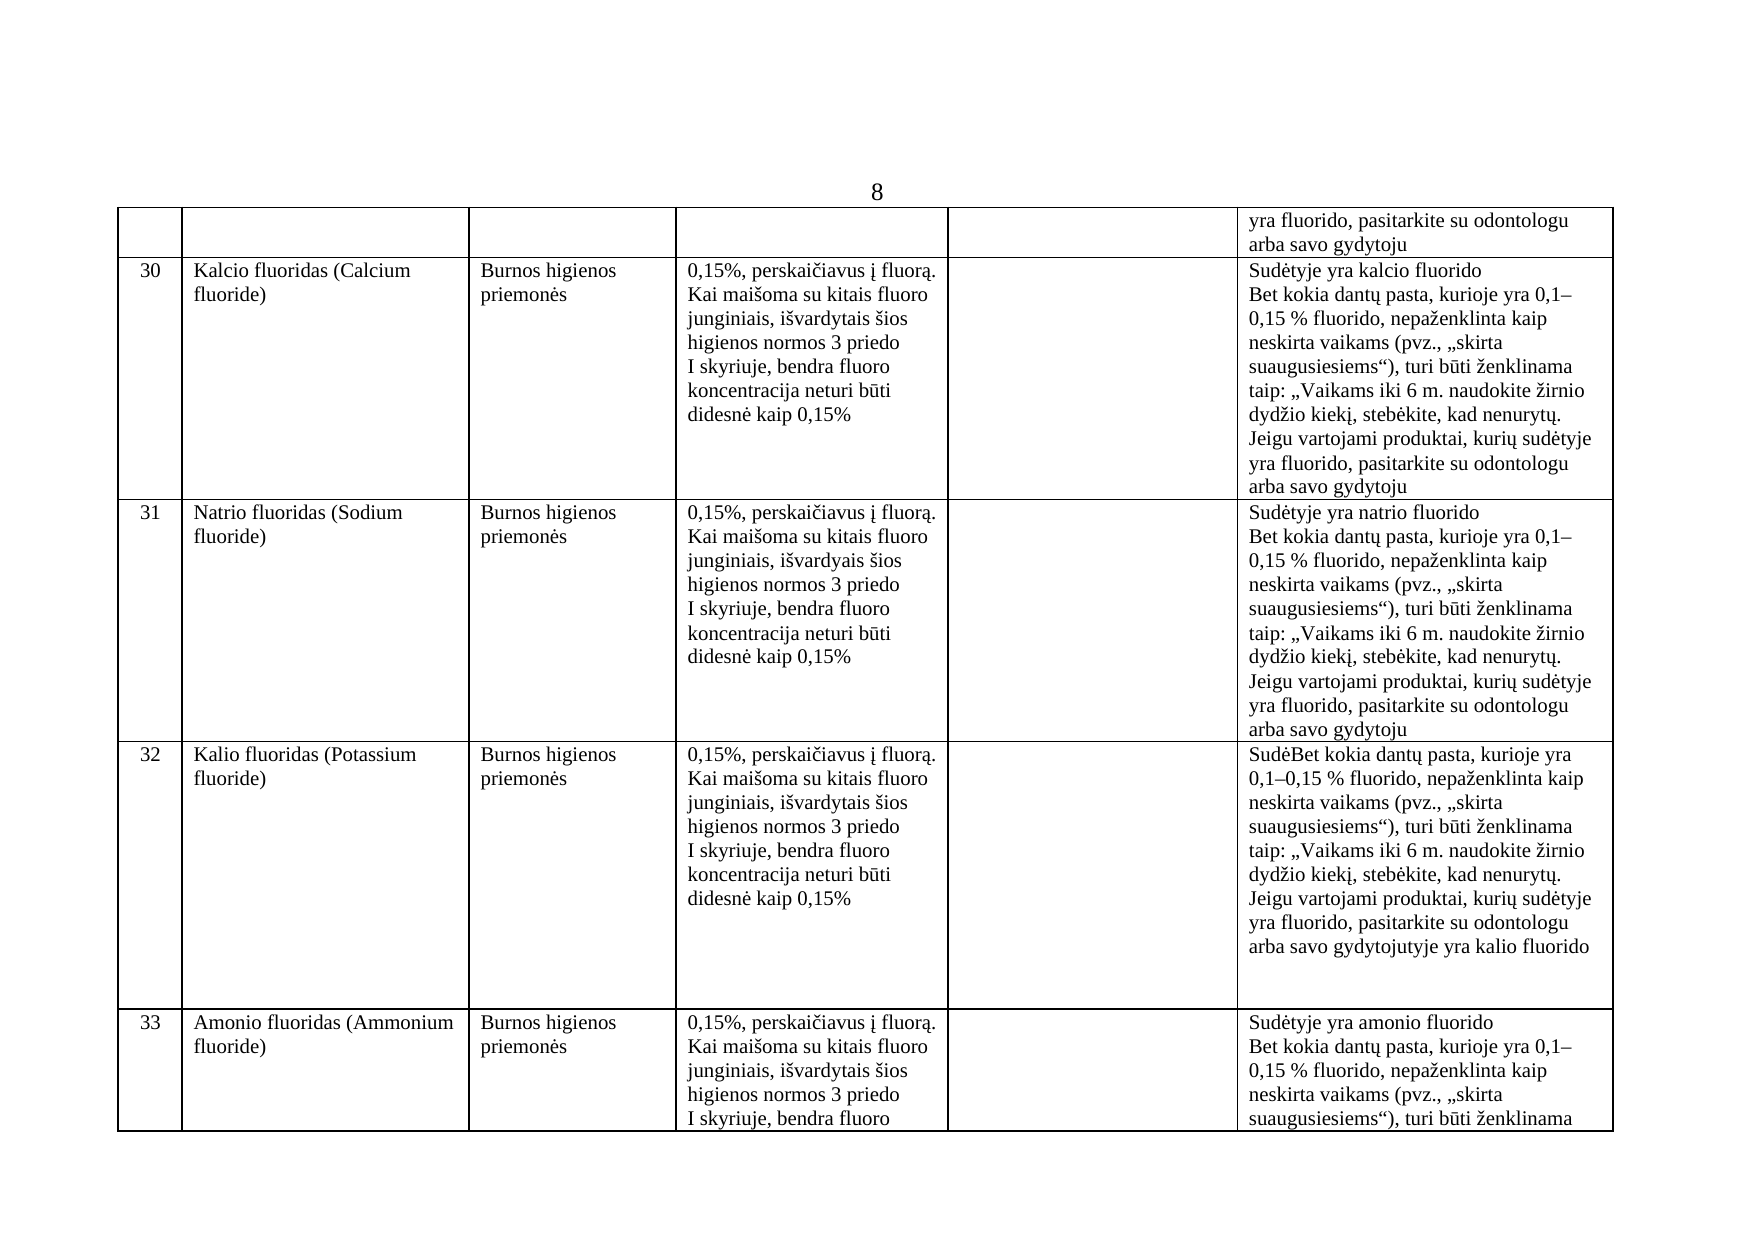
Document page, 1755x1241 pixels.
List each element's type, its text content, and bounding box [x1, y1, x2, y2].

table_cell [949, 500, 1237, 741]
table_cell Natrio fluoridas (Sodium fluoride) [183, 500, 468, 741]
table_cell 32 [119, 742, 181, 982]
table_cell Burnos higienos priemonės [470, 258, 675, 498]
table_cell [119, 983, 181, 1008]
table_cell [119, 208, 181, 256]
table_cell [677, 208, 947, 256]
table_cell 0,15%, perskaičiavus į fluorą. Kai maišoma su kitais fluoro junginiais, išvardytais šios higienos normos 3 priedo I skyriuje, bendra fluoro koncentracija neturi būti didesnė kaip 0,15% [677, 258, 947, 498]
table_cell Burnos higienos priemonės [470, 500, 675, 741]
table_cell Kalcio fluoridas (Calcium fluoride) [183, 258, 468, 498]
table_cell [183, 208, 468, 256]
table_cell [1614, 741, 1754, 982]
table_cell 0,15%, perskaičiavus į fluorą. Kai maišoma su kitais fluoro junginiais, išvardytais šios higienos normos 3 priedo I skyriuje, bendra fluoro koncentracija neturi būti didesnė kaip 0,15% [677, 742, 947, 1008]
table_cell [949, 258, 1237, 498]
table_cell 30 [119, 258, 181, 498]
table_cell [1614, 256, 1754, 498]
table_cell [949, 208, 1237, 256]
table_cell [949, 742, 1237, 982]
table_cell [1614, 207, 1754, 256]
table_cell [1238, 983, 1612, 1008]
table_cell Sudėtyje yra natrio fluorido Bet kokia dantų pasta, kurioje yra 0,1–0,15 % fluorido, nepaženklinta kaip neskirta vaikams (pvz., „skirta suaugusiesiems“), turi būti ženklinama taip: „Vaikams iki 6 m. naudokite žirnio dydžio kiekį, stebėkite, kad nenurytų. Jeigu vartojami produktai, kurių sudėtyje yra fluorido, pasitarkite su odontologu arba savo gydytoju [1238, 500, 1612, 741]
table_cell [183, 983, 468, 1008]
table_cell Kalio fluoridas (Potassium fluoride) [183, 742, 468, 982]
table_cell Sudėtyje yra amonio fluorido Bet kokia dantų pasta, kurioje yra 0,1–0,15 % fluorido, nepaženklinta kaip neskirta vaikams (pvz., „skirta suaugusiesiems“), turi būti ženklinama [1238, 1010, 1612, 1130]
table_cell [949, 983, 1237, 1008]
table_cell [470, 983, 675, 1008]
table_cell Amonio fluoridas (Ammonium fluoride) [183, 1010, 468, 1130]
table_cell Burnos higienos priemonės [470, 742, 675, 982]
table_cell [1614, 499, 1754, 741]
table_cell [1614, 983, 1754, 1008]
table_cell yra fluorido, pasitarkite su odontologu arba savo gydytoju [1238, 208, 1612, 256]
table_cell SudėBet kokia dantų pasta, kurioje yra 0,1–0,15 % fluorido, nepaženklinta kaip neskirta vaikams (pvz., „skirta suaugusiesiems“), turi būti ženklinama taip: „Vaikams iki 6 m. naudokite žirnio dydžio kiekį, stebėkite, kad nenurytų. Jeigu vartojami produktai, kurių sudėtyje yra fluorido, pasitarkite su odontologu arba savo gydytojutyje yra kalio fluorido [1238, 742, 1612, 982]
table_cell Burnos higienos priemonės [470, 1010, 675, 1130]
table_cell 31 [119, 500, 181, 741]
table_cell [1614, 1008, 1754, 1130]
table_cell Sudėtyje yra kalcio fluorido Bet kokia dantų pasta, kurioje yra 0,1–0,15 % fluorido, nepaženklinta kaip neskirta vaikams (pvz., „skirta suaugusiesiems“), turi būti ženklinama taip: „Vaikams iki 6 m. naudokite žirnio dydžio kiekį, stebėkite, kad nenurytų. Jeigu vartojami produktai, kurių sudėtyje yra fluorido, pasitarkite su odontologu arba savo gydytoju [1238, 258, 1612, 498]
table_cell [949, 1010, 1237, 1130]
table_cell 0,15%, perskaičiavus į fluorą. Kai maišoma su kitais fluoro junginiais, išvardytais šios higienos normos 3 priedo I skyriuje, bendra fluoro [677, 1010, 947, 1130]
table_cell 33 [119, 1010, 181, 1130]
table_cell [470, 208, 675, 256]
table_cell 0,15%, perskaičiavus į fluorą. Kai maišoma su kitais fluoro junginiais, išvardyais šios higienos normos 3 priedo I skyriuje, bendra fluoro koncentracija neturi būti didesnė kaip 0,15% [677, 500, 947, 741]
